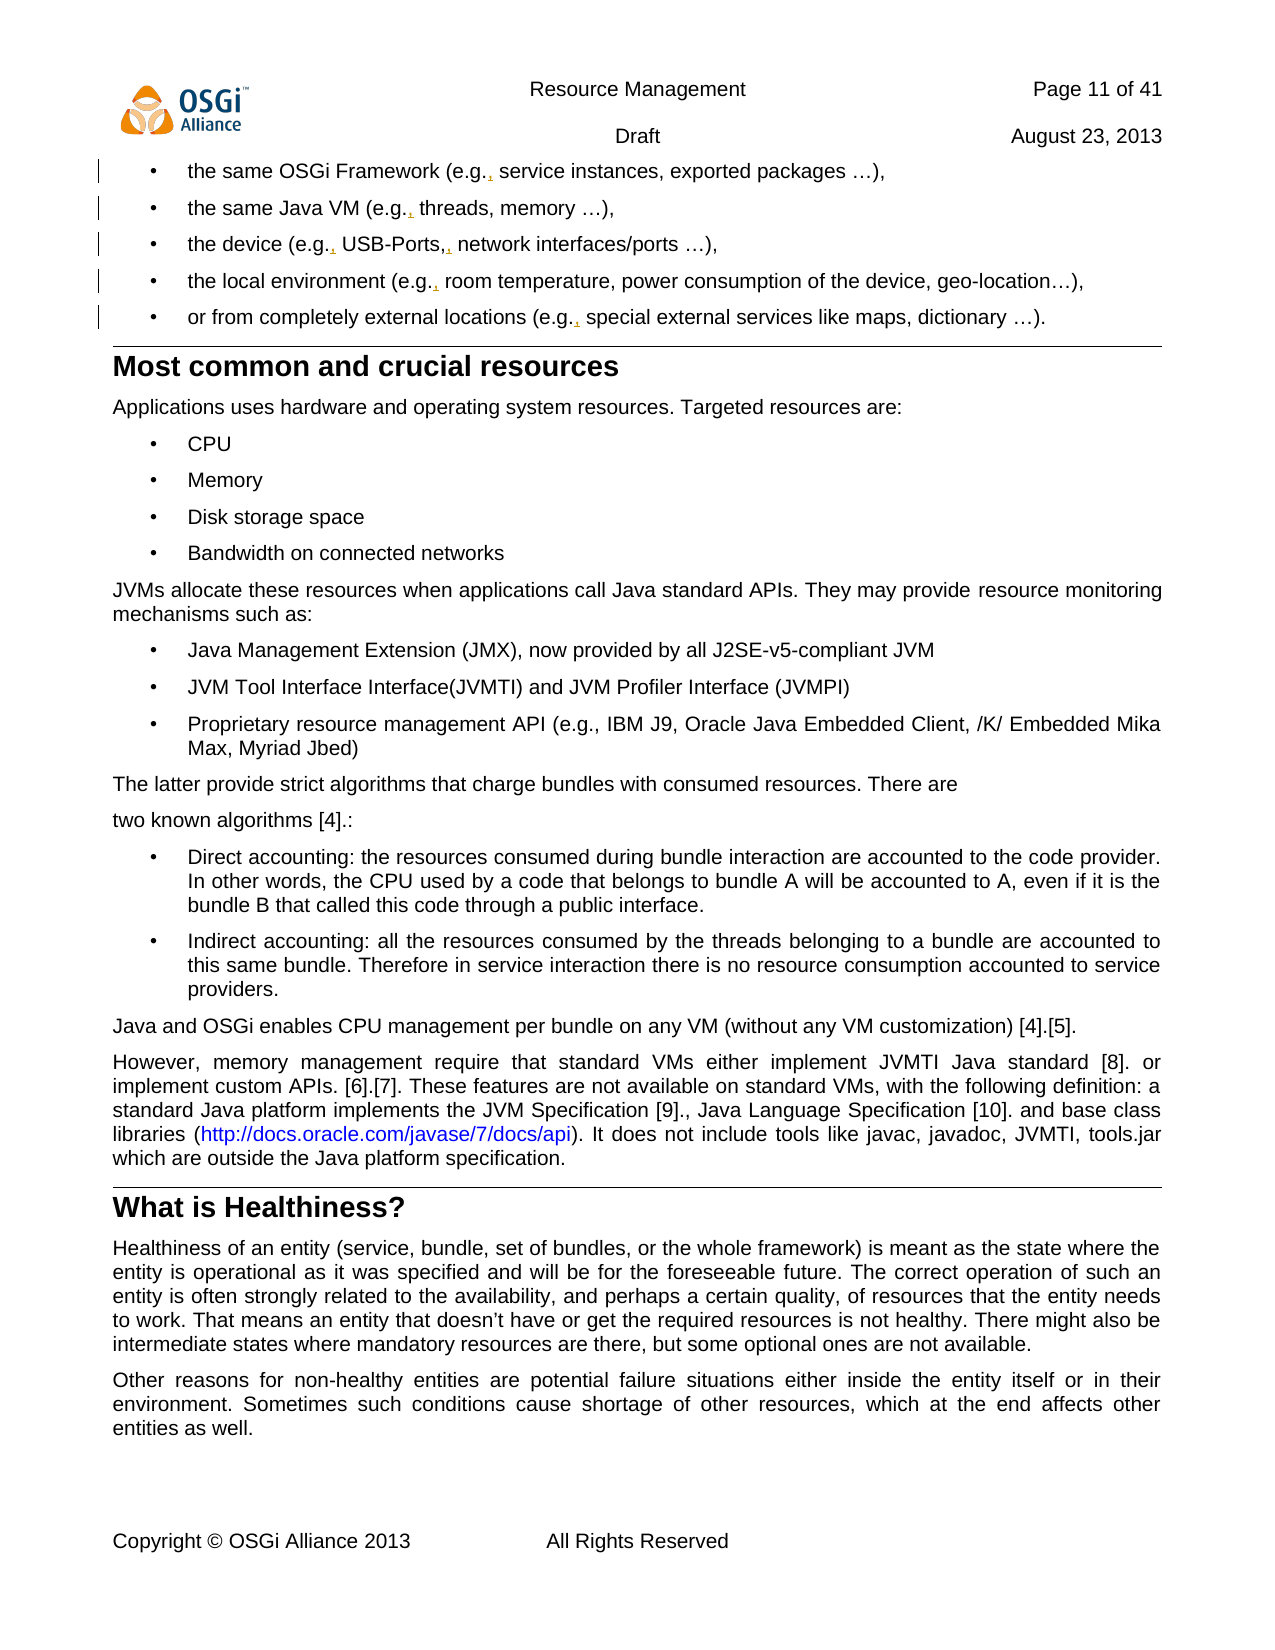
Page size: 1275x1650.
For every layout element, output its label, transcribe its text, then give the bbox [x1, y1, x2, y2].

subtitle Most common and crucial resources [112, 347, 1162, 383]
list Proprietary resource management API (e.g., IBM J9, Oracle Java Embedded Client, /K/ Embedded Mika Max, Myriad Jbed) [150, 711, 1162, 759]
list Bandwidth on connected networks [150, 541, 1162, 565]
list or from completely external locations (e.g., special external services like maps, dictionary …). [150, 305, 1162, 329]
subtitle What is Healthiness? [112, 1188, 1162, 1223]
list the same Java VM (e.g., threads, memory …), [150, 196, 1162, 219]
list the same OSGi Framework (e.g., service instances, exported packages …), [150, 159, 1162, 183]
list Memory [150, 468, 1162, 492]
list Direct accounting: the resources consumed during bundle interaction are accounted to the code provider. In other words, the CPU used by a code that belongs to bundle A will be accounted to A, even if it is the bundle B that called this code through a public interface. [150, 845, 1162, 917]
list the device (e.g., USB-Ports,, network interfaces/ports …), [150, 232, 1162, 256]
picture [113, 78, 257, 142]
list Disk storage space [150, 505, 1162, 529]
text However, memory management require that standard VMs either implement JVMTI Java standard [8]. or implement custom APIs. [6].[7]. These features are not available on standard VMs, with the following definition: a standard Java platform implements the JVM Specification [9]., Java Language Specification [10]. and base class libraries (http://docs.oracle.com/javase/7/docs/api). It does not include tools like javac, javadoc, JVMTI, tools.jar which are outside the Java platform specification. [112, 1050, 1162, 1170]
text The latter provide strict algorithms that charge bundles with consumed resources. There are [112, 772, 1162, 796]
text two known algorithms [4].: [112, 808, 1162, 832]
list Indirect accounting: all the resources consumed by the threads belonging to a bundle are accounted to this same bundle. Therefore in service interaction there is no resource consumption accounted to service providers. [150, 929, 1162, 1001]
text Applications uses hardware and operating system resources. Targeted resources are: [112, 395, 1162, 419]
text Healthiness of an entity (service, bundle, set of bundles, or the whole framework) is meant as the state where the entity is operational as it was specified and will be for the foreseeable future. The correct operation of such an entity is often strongly related to the availability, and perhaps a certain quality, of resources that the entity needs to work. That means an entity that doesn’t have or get the required resources is not healthy. There might also be intermediate states where mandatory resources are there, but some optional ones are not available. [112, 1236, 1162, 1356]
text Other reasons for non-healthy entities are potential failure situations either inside the entity itself or in their environment. Sometimes such conditions cause shortage of other resources, which at the end affects other entities as well. [112, 1368, 1162, 1440]
text JVMs allocate these resources when applications call Java standard APIs. They may provide resource monitoring mechanisms such as: [112, 578, 1162, 626]
list CPU [150, 432, 1162, 456]
list JVM Tool Interface Interface(JVMTI) and JVM Profiler Interface (JVMPI) [150, 675, 1162, 699]
text Java and OSGi enables CPU management per bundle on any VM (without any VM customization) [4].[5]. [112, 1014, 1162, 1038]
list Java Management Extension (JMX), now provided by all J2SE-v5-compliant JVM [150, 638, 1162, 662]
list the local environment (e.g., room temperature, power consumption of the device, geo-location…), [150, 269, 1162, 293]
